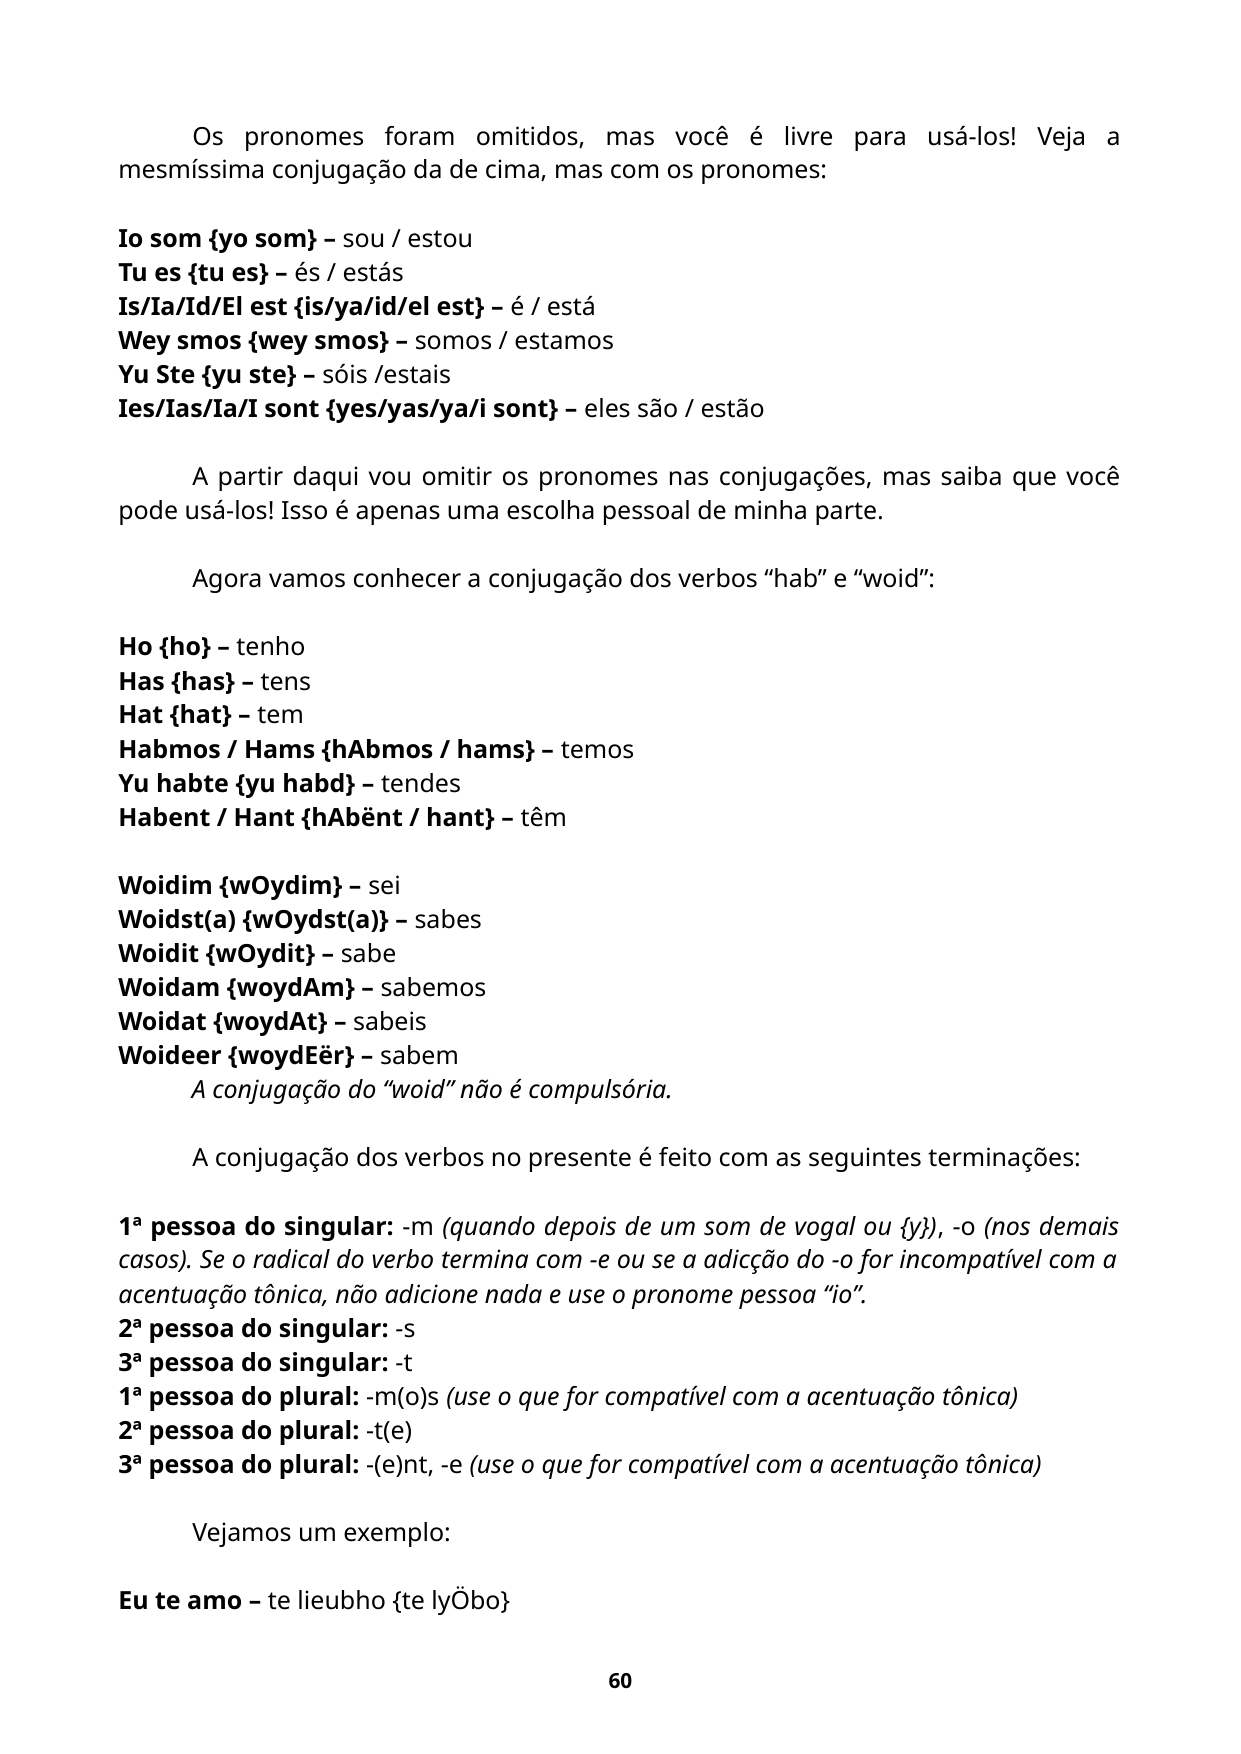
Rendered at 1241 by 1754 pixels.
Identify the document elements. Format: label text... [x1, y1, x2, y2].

text Os pronomes foram omitidos, mas você é livre para usá-los! Veja a mesmíssima conjugação da de cima, mas com os pronomes: [118, 118, 1122, 186]
text Woideer {woydEër} – sabem [118, 1038, 1122, 1072]
text Ies/Ias/Ia/I sont {yes/yas/ya/i sont} – eles são / estão [118, 391, 1122, 425]
text Has {has} – tens [118, 663, 1122, 697]
text A partir daqui vou omitir os pronomes nas conjugações, mas saiba que você pode usá-los! Isso é apenas uma escolha pessoal de minha parte. [118, 459, 1122, 527]
text Agora vamos conhecer a conjugação dos verbos “hab” e “woid”: [118, 561, 1122, 595]
text A conjugação dos verbos no presente é feito com as seguintes terminações: [118, 1140, 1122, 1174]
text Woidit {wOydit} – sabe [118, 936, 1122, 970]
text Yu habte {yu habd} – tendes [118, 765, 1122, 799]
text 3ª pessoa do singular: -t [118, 1344, 1122, 1378]
text Woidst(a) {wOydst(a)} – sabes [118, 902, 1122, 936]
text Habmos / Hams {hAbmos / hams} – temos [118, 731, 1122, 765]
text Is/Ia/Id/El est {is/ya/id/el est} – é / está [118, 288, 1122, 322]
text 2ª pessoa do plural: -t(e) [118, 1412, 1122, 1447]
text Woidim {wOydim} – sei [118, 867, 1122, 902]
text Io som {yo som} – sou / estou [118, 220, 1122, 254]
text Habent / Hant {hAbënt / hant} – têm [118, 799, 1122, 833]
text 2ª pessoa do singular: -s [118, 1310, 1122, 1344]
text 1ª pessoa do plural: -m(o)s (use o que for compatível com a acentuação tônica) [118, 1378, 1122, 1412]
text Woidam {woydAm} – sabemos [118, 970, 1122, 1004]
text Vejamos um exemplo: [118, 1515, 1122, 1549]
text 1ª pessoa do singular: -m (quando depois de um som de vogal ou {y}), -o (nos demais casos). Se o radical do verbo termina com -e ou se a adicção do -o for incompatível com a acentuação tônica, não adicione nada e use o pronome pessoa “io”. [118, 1208, 1122, 1310]
text Yu Ste {yu ste} – sóis /estais [118, 357, 1122, 391]
text Tu es {tu es} – és / estás [118, 254, 1122, 288]
text Hat {hat} – tem [118, 697, 1122, 731]
text Woidat {woydAt} – sabeis [118, 1004, 1122, 1038]
text Eu te amo – te lieubho {te lyÖbo} [118, 1583, 1122, 1617]
text Wey smos {wey smos} – somos / estamos [118, 322, 1122, 357]
text A conjugação do “woid” não é compulsória. [192, 1072, 1122, 1106]
text Ho {ho} – tenho [118, 629, 1122, 663]
text 3ª pessoa do plural: -(e)nt, -e (use o que for compatível com a acentuação tônica) [118, 1447, 1122, 1481]
